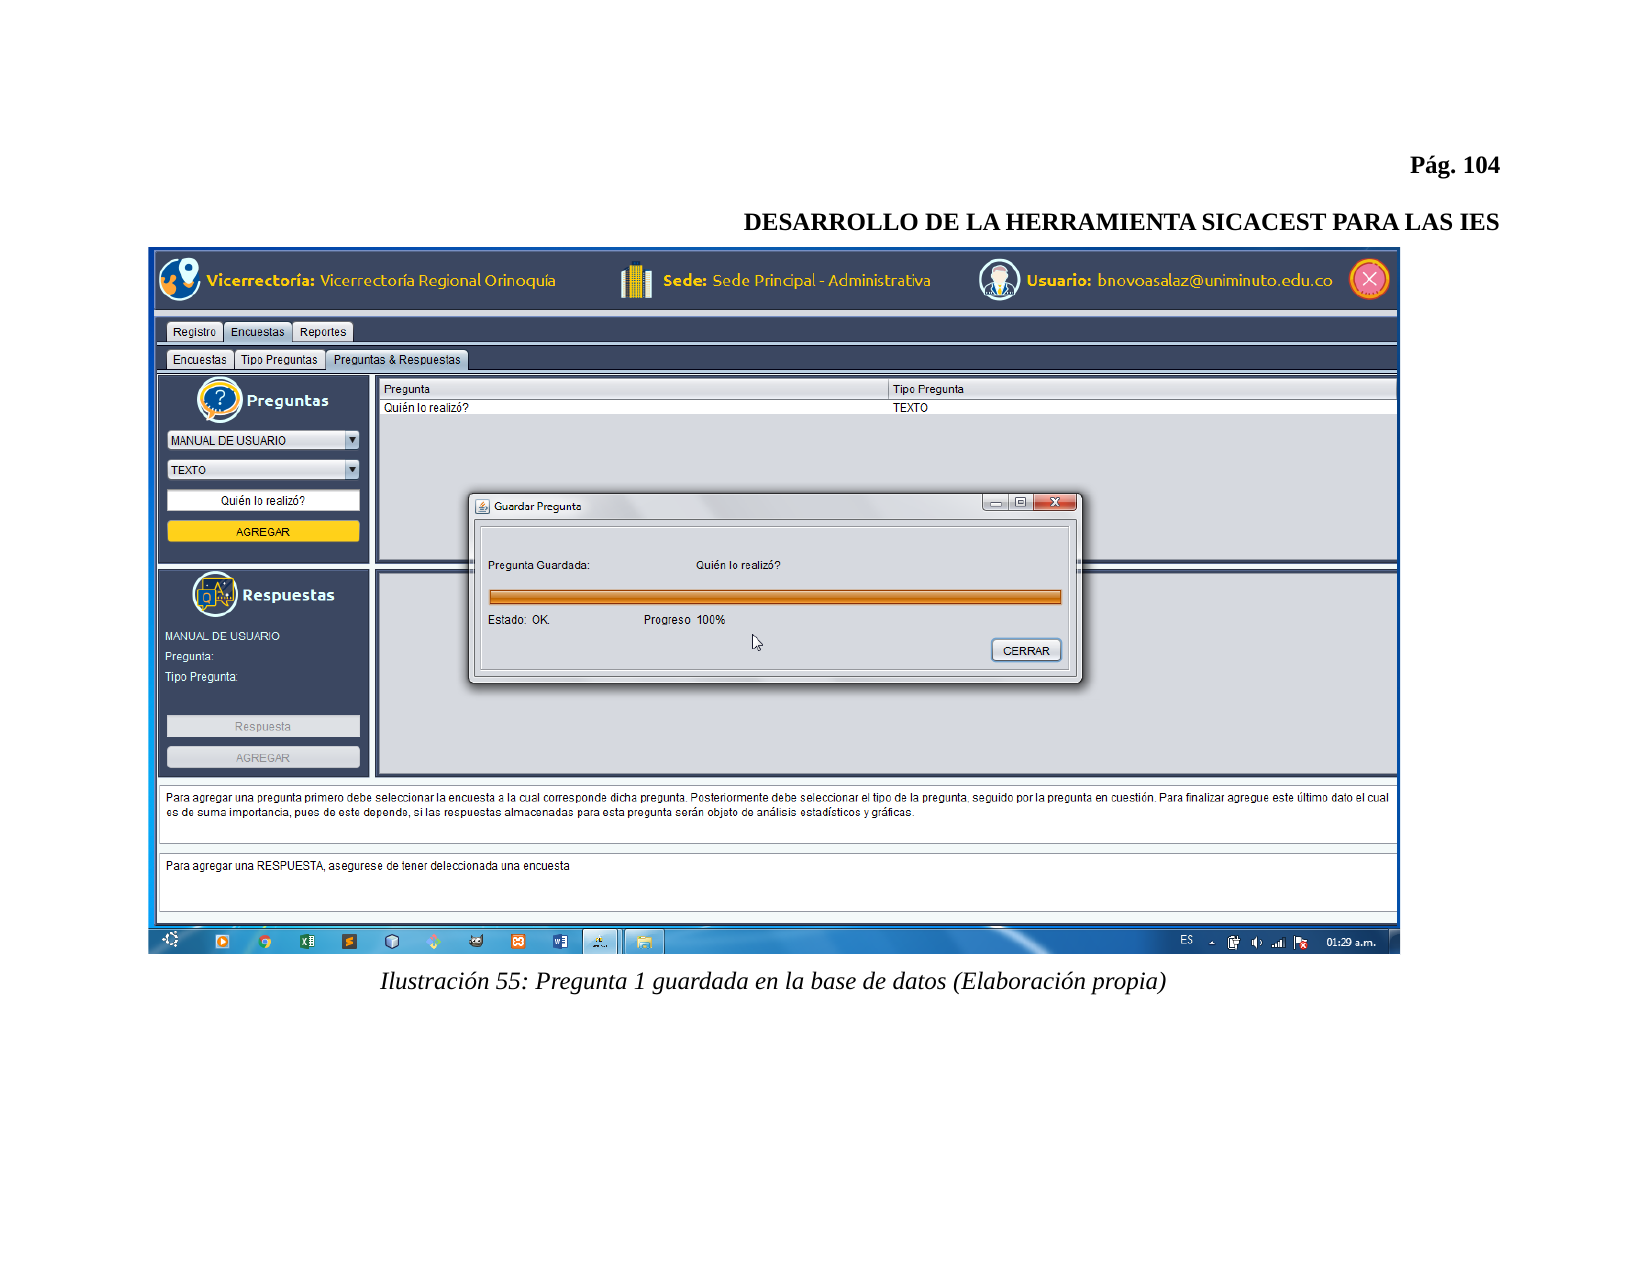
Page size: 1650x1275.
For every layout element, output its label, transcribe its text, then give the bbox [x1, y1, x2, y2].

text Ilustración 55: Pregunta 1 guardada en la base de datos (Elaboración propia) [148, 966, 1400, 995]
picture [148, 247, 1400, 954]
